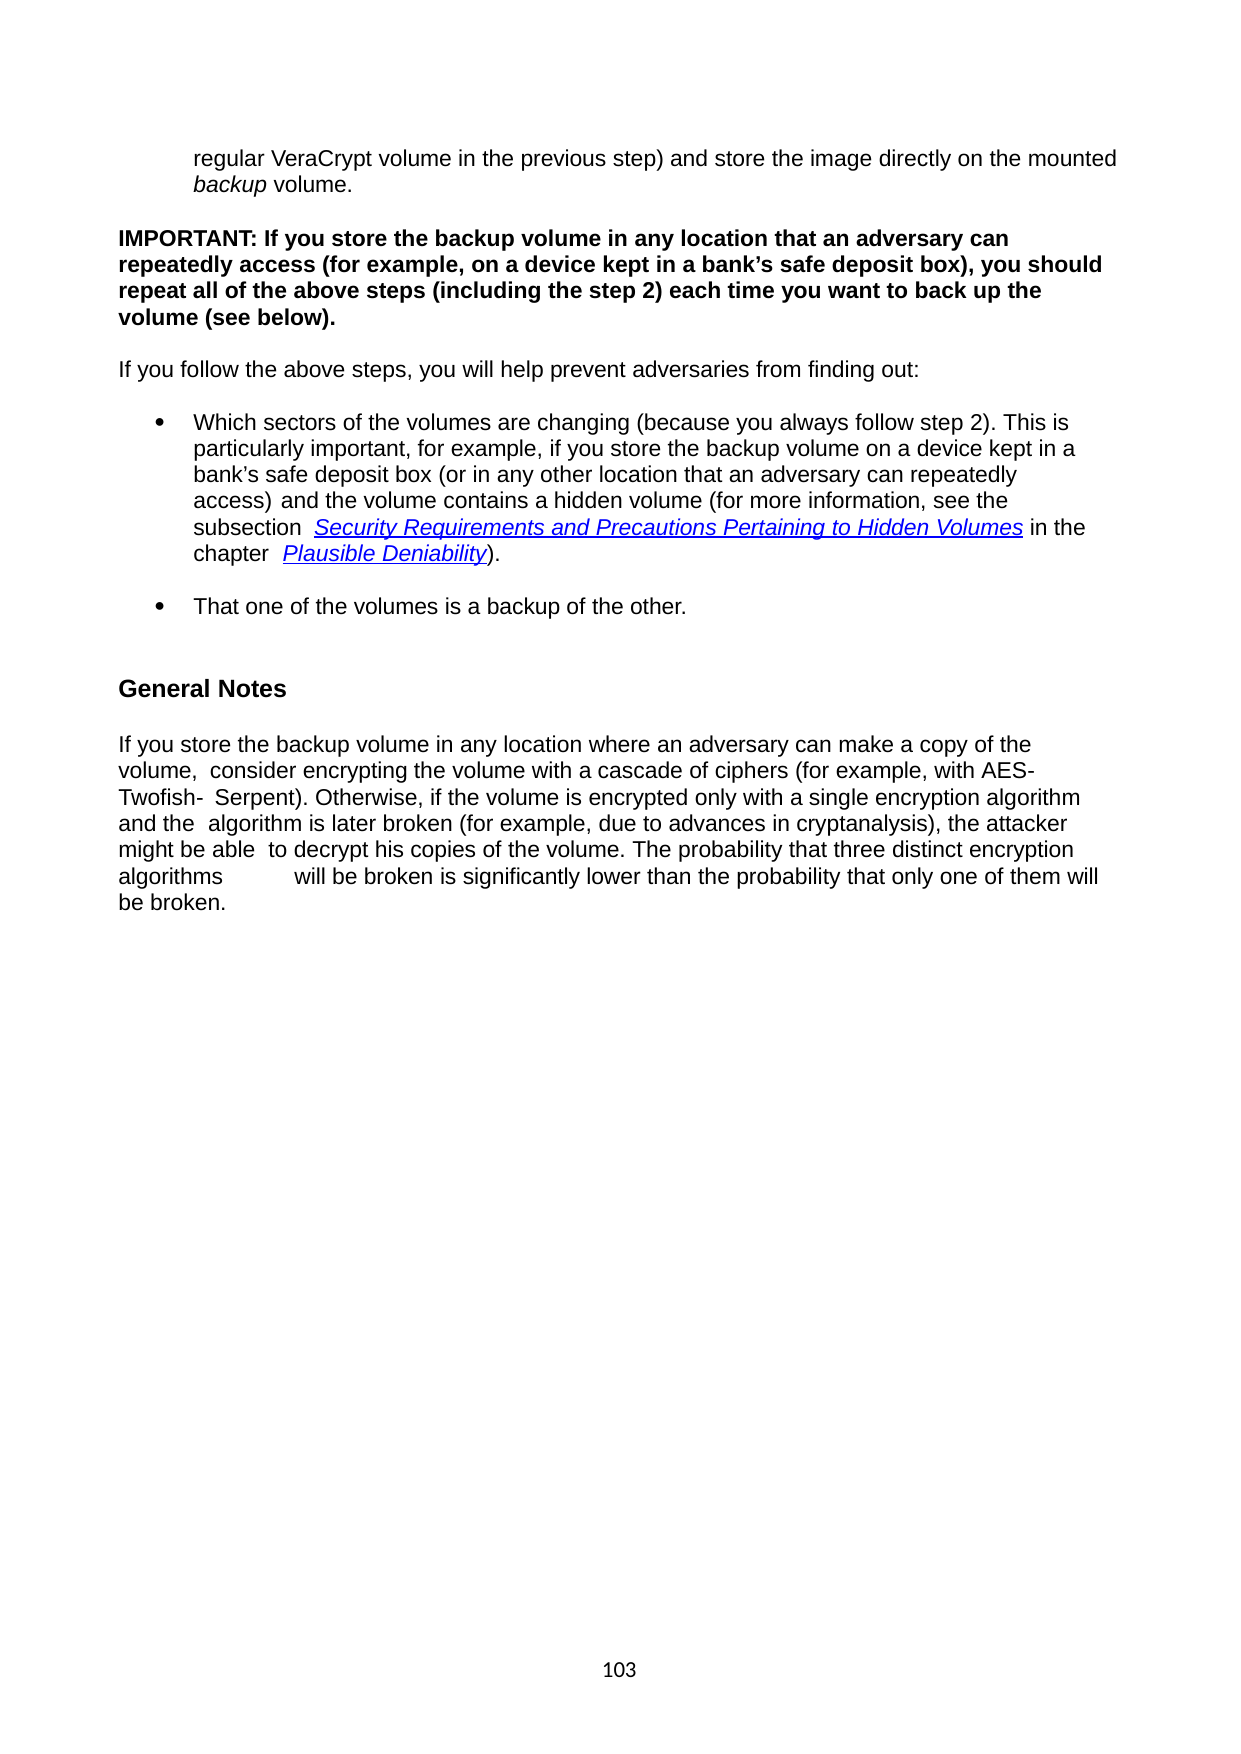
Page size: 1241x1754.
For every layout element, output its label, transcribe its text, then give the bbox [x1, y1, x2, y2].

text backup volume. [193, 172, 1132, 198]
subtitle IMPORTANT: If you store the backup volume in any location that an adversary can repeatedly access (for example, on a device kept in a bank’s safe deposit box), you should repeat all of the above steps (including the step 2) each time you want to back up the volume (see below). [118, 225, 1109, 330]
text If you store the backup volume in any location where an adversary can make a copy of the volume, consider encrypting the volume with a cascade of ciphers (for example, with AES-Twofish- Serpent). Otherwise, if the volume is encrypted only with a single encryption algorithm and the algorithm is later broken (for example, due to advances in cryptanalysis), the attacker might be able to decrypt his copies of the volume. The probability that three distinct encryption algorithms will be broken is significantly lower than the probability that only one of them will be broken. [118, 731, 1113, 915]
text If you follow the above steps, you will help prevent adversaries from finding out: [118, 356, 1132, 383]
list Which sectors of the volumes are changing (because you always follow step 2). This is particularly important, for example, if you store the backup volume on a device kept in a bank’s safe deposit box (or in any other location that an adversary can repeatedly access) and the volume contains a hidden volume (for more information, see the subsection Security Requirements and Precautions Pertaining to Hidden Volumes in the chapter Plausible Deniability). [156, 409, 1100, 566]
text regular VeraCrypt volume in the previous step) and store the image directly on the mounted [193, 146, 1132, 172]
list That one of the volumes is a backup of the other. [156, 593, 1132, 619]
subtitle General Notes [118, 674, 1132, 702]
